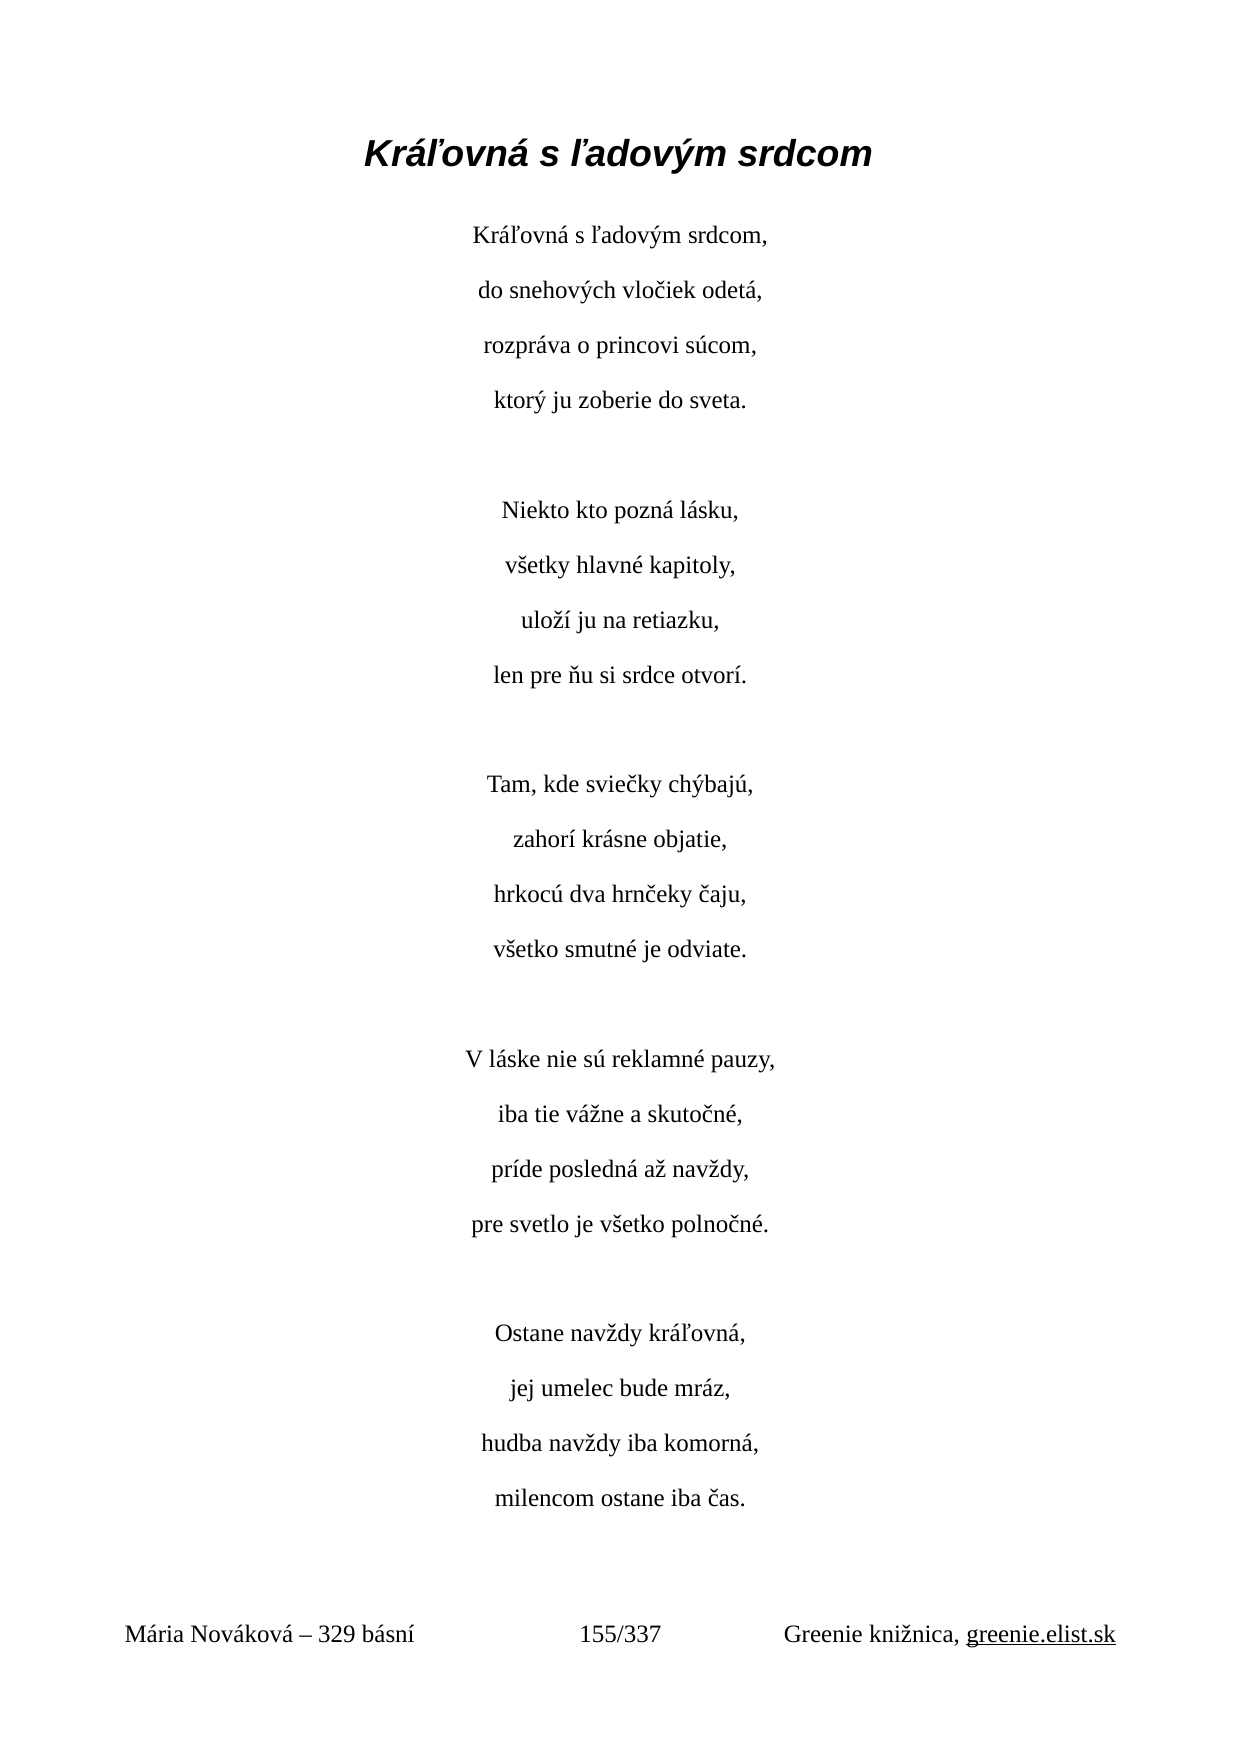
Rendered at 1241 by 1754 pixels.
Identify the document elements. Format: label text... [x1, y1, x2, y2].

text V láske nie sú reklamné pauzy, [106, 1044, 1134, 1073]
text Niekto kto pozná lásku, [106, 495, 1134, 524]
text rozpráva o princovi súcom, [106, 330, 1134, 359]
text jej umelec bude mráz, [106, 1373, 1134, 1402]
text len pre ňu si srdce otvorí. [106, 660, 1134, 688]
text Ostane navždy kráľovná, [106, 1318, 1134, 1347]
text pre svetlo je všetko polnočné. [106, 1209, 1134, 1237]
text Kráľovná s ľadovým srdcom, [106, 221, 1134, 249]
subtitle Kráľovná s ľadovým srdcom [106, 131, 1134, 174]
text zahorí krásne objatie, [106, 824, 1134, 853]
text uloží ju na retiazku, [106, 605, 1134, 633]
text ktorý ju zoberie do sveta. [106, 385, 1134, 414]
text Tam, kde sviečky chýbajú, [106, 769, 1134, 798]
text všetko smutné je odviate. [106, 934, 1134, 963]
text do snehových vločiek odetá, [106, 275, 1134, 304]
text hudba navždy iba komorná, [106, 1428, 1134, 1457]
text príde posledná až navždy, [106, 1154, 1134, 1182]
text hrkocú dva hrnčeky čaju, [106, 879, 1134, 908]
text všetky hlavné kapitoly, [106, 550, 1134, 579]
text milencom ostane iba čas. [106, 1483, 1134, 1512]
text iba tie vážne a skutočné, [106, 1099, 1134, 1128]
